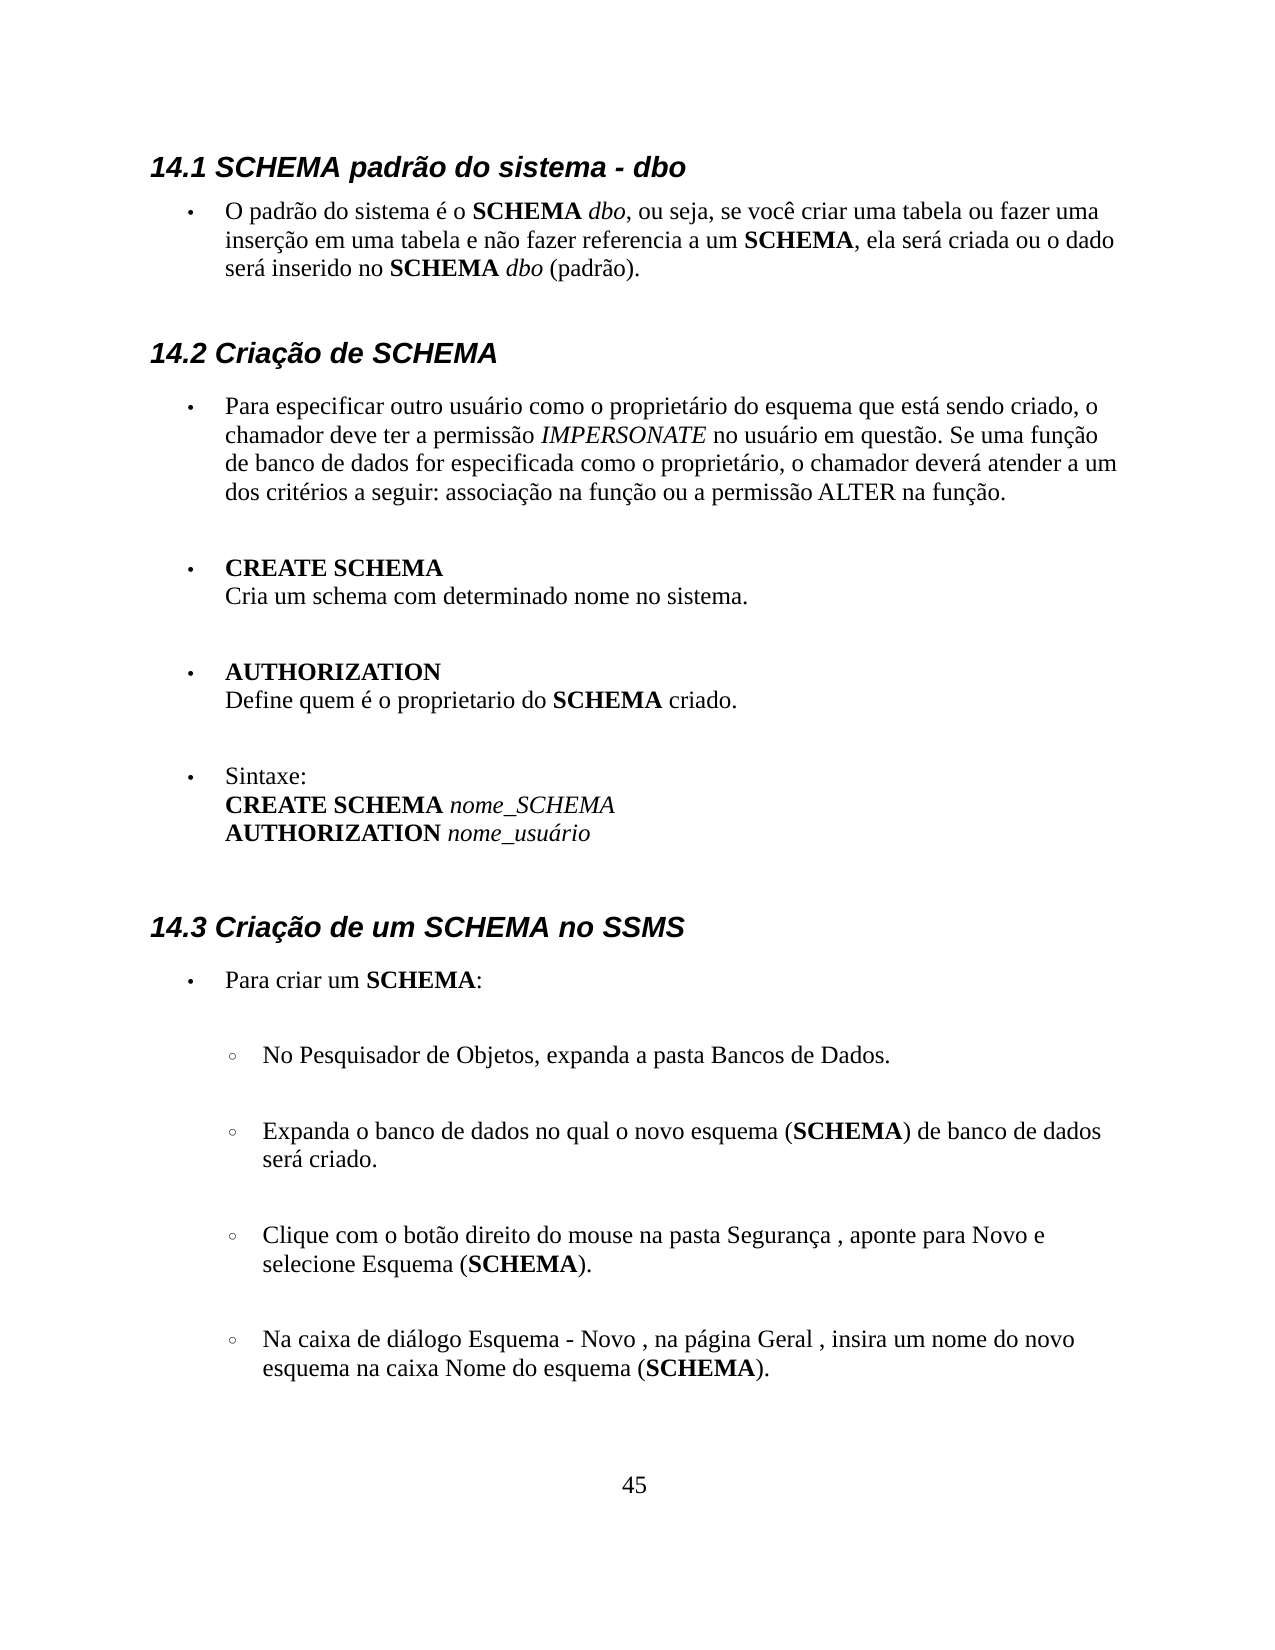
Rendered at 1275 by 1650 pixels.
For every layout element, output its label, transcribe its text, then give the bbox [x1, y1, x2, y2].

list Para criar um SCHEMA: [187, 965, 1125, 1022]
list Na caixa de diálogo Esquema - Novo , na página Geral , insira um nome do novo esquema na caixa Nome do esquema (SCHEMA). [225, 1324, 1125, 1410]
list Clique com o botão direito do mouse na pasta Segurança , aponte para Novo e selecione Esquema (SCHEMA). [225, 1220, 1125, 1306]
list CREATE SCHEMA Cria um schema com determinado nome no sistema. [187, 553, 1125, 639]
subtitle 14.3 Criação de um SCHEMA no SSMS [150, 910, 1125, 943]
list No Pesquisador de Objetos, expanda a pasta Bancos de Dados. [225, 1040, 1125, 1098]
list Para especificar outro usuário como o proprietário do esquema que está sendo criado, o chamador deve ter a permissão IMPERSONATE no usuário em questão. Se uma função de banco de dados for especificada como o proprietário, o chamador deverá atender a um dos critérios a seguir: associação na função ou a permissão ALTER na função. [187, 391, 1125, 535]
list Expanda o banco de dados no qual o novo esquema (SCHEMA) de banco de dados será criado. [225, 1116, 1125, 1202]
list AUTHORIZATION Define quem é o proprietario do SCHEMA criado. [187, 657, 1125, 743]
list O padrão do sistema é o SCHEMA dbo, ou seja, se você criar uma tabela ou fazer uma inserção em uma tabela e não fazer referencia a um SCHEMA, ela será criada ou o dado será inserido no SCHEMA dbo (padrão). [187, 196, 1125, 311]
subtitle 14.2 Criação de SCHEMA [150, 336, 1125, 369]
list Sintaxe: CREATE SCHEMA nome_SCHEMA AUTHORIZATION nome_usuário [187, 761, 1125, 876]
subtitle 14.1 SCHEMA padrão do sistema - dbo [150, 150, 1125, 183]
